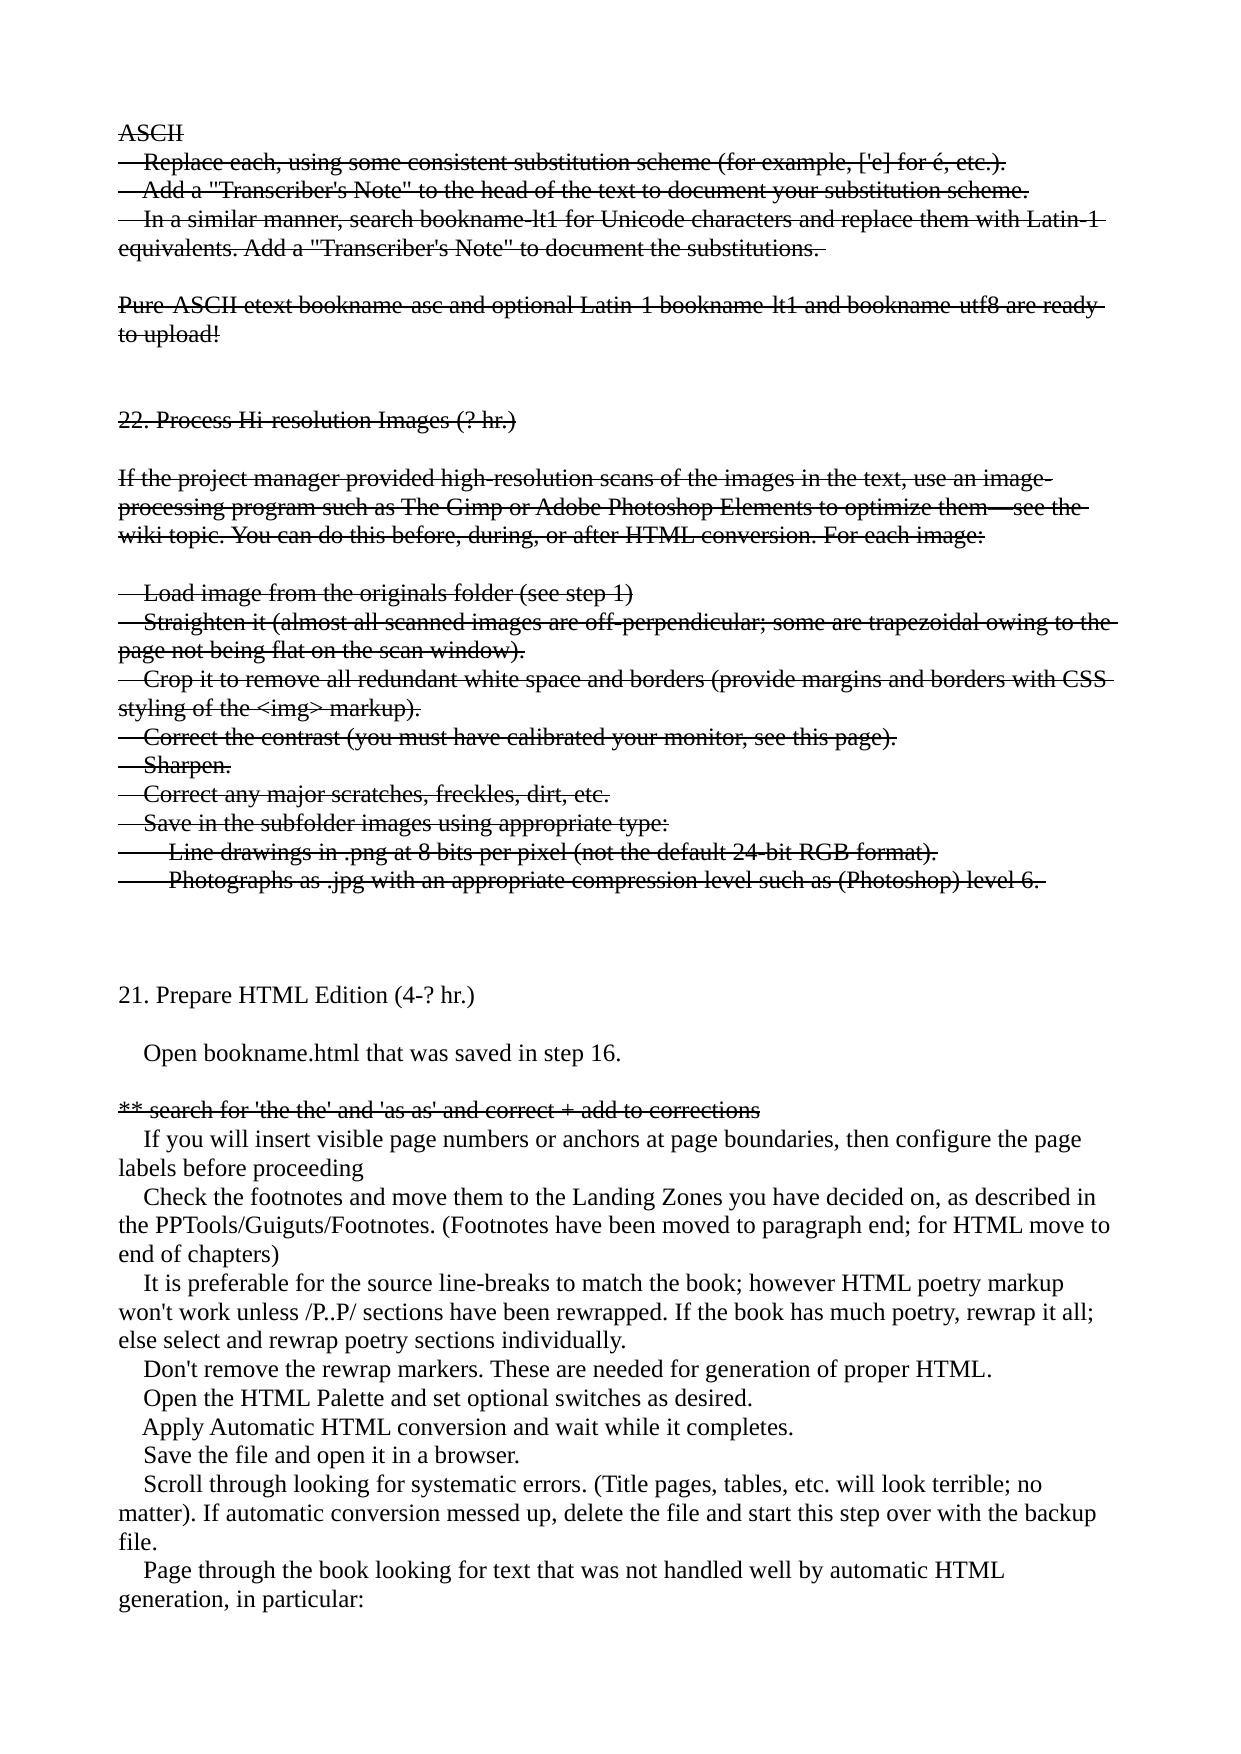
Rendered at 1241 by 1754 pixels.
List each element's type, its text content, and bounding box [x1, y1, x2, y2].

text Straighten it (almost all scanned images are off-perpendicular; some are trapezoidal owing to the page not being flat on the scan window). [118, 607, 1122, 664]
text Apply Automatic HTML conversion and wait while it completes. [118, 1412, 1122, 1441]
text Pure-ASCII etext bookname-asc and optional Latin-1 bookname-lt1 and bookname-utf8 are ready to upload! [118, 291, 1122, 348]
text Don't remove the rewrap markers. These are needed for generation of proper HTML. [118, 1354, 1122, 1383]
text ** search for 'the the' and 'as as' and correct + add to corrections [118, 1096, 1122, 1124]
text Save in the subfolder images using appropriate type: [118, 808, 1122, 837]
text Save the file and open it in a browser. [118, 1441, 1122, 1469]
text If the project manager provided high-resolution scans of the images in the text, use an image-processing program such as The Gimp or Adobe Photoshop Elements to optimize them—see the wiki topic. You can do this before, during, or after HTML conversion. For each image: [118, 463, 1122, 549]
text Line drawings in .png at 8 bits per pixel (not the default 24-bit RGB format). [118, 837, 1122, 866]
text Open the HTML Palette and set optional switches as desired. [118, 1383, 1122, 1412]
text Photographs as .jpg with an appropriate compression level such as (Photoshop) level 6. [118, 866, 1122, 894]
text Sharpen. [118, 751, 1122, 779]
text Replace each, using some consistent substitution scheme (for example, ['e] for é, etc.). [118, 147, 1122, 176]
text Load image from the originals folder (see step 1) [118, 578, 1122, 607]
text 22. Process Hi-resolution Images (? hr.) [118, 406, 1122, 434]
text Correct the contrast (you must have calibrated your monitor, see this page). [118, 722, 1122, 751]
text ASCII [118, 118, 1122, 147]
text Open bookname.html that was saved in step 16. [118, 1038, 1122, 1067]
text In a similar manner, search bookname-lt1 for Unicode characters and replace them with Latin-1 equivalents. Add a "Transcriber's Note" to document the substitutions. [118, 204, 1122, 262]
text Crop it to remove all redundant white space and borders (provide margins and borders with CSS styling of the <img> markup). [118, 664, 1122, 722]
text 21. Prepare HTML Edition (4-? hr.) [118, 981, 1122, 1009]
text Page through the book looking for text that was not handled well by automatic HTML generation, in particular: [118, 1556, 1122, 1613]
text Scroll through looking for systematic errors. (Title pages, tables, etc. will look terrible; no matter). If automatic conversion messed up, delete the file and start this step over with the backup file. [118, 1469, 1122, 1556]
text If you will insert visible page numbers or anchors at page boundaries, then configure the page labels before proceeding [118, 1124, 1122, 1182]
text Check the footnotes and move them to the Landing Zones you have decided on, as described in the PPTools/Guiguts/Footnotes. (Footnotes have been moved to paragraph end; for HTML move to end of chapters) [118, 1182, 1122, 1268]
text Add a "Transcriber's Note" to the head of the text to document your substitution scheme. [118, 176, 1122, 204]
text Correct any major scratches, freckles, dirt, etc. [118, 779, 1122, 808]
text It is preferable for the source line-breaks to match the book; however HTML poetry markup won't work unless /P..P/ sections have been rewrapped. If the book has much poetry, rewrap it all; else select and rewrap poetry sections individually. [118, 1268, 1122, 1354]
